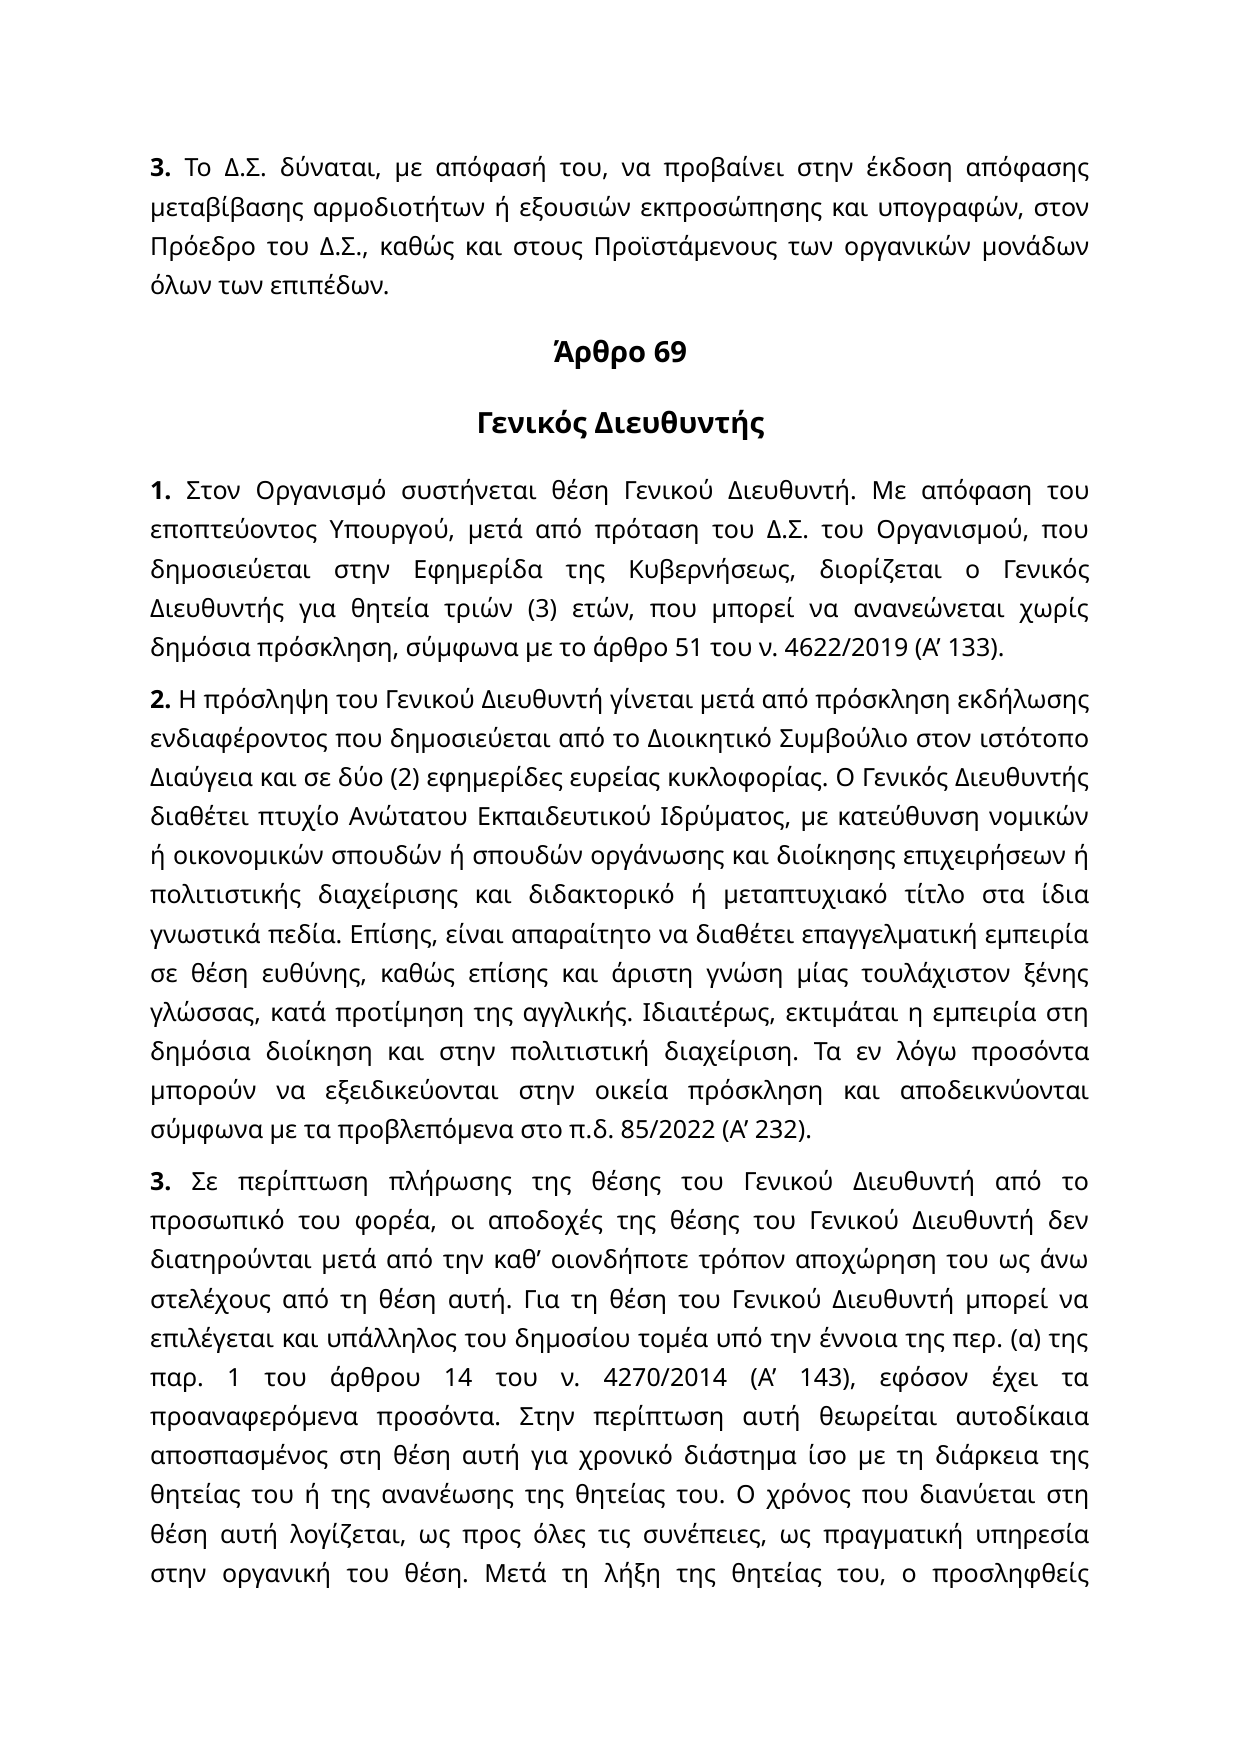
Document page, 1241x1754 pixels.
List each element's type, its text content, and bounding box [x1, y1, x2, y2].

text 1. Στον Οργανισμό συστήνεται θέση Γενικού Διευθυντή. Με απόφαση του εποπτεύοντος Υπουργού, μετά από πρόταση του Δ.Σ. του Οργανισμού, που δημοσιεύεται στην Εφημερίδα της Κυβερνήσεως, διορίζεται ο Γενικός Διευθυντής για θητεία τριών (3) ετών, που μπορεί να ανανεώνεται χωρίς δημόσια πρόσκληση, σύμφωνα με το άρθρο 51 του ν. 4622/2019 (Α’ 133). [150, 473, 1090, 664]
text 3. Το Δ.Σ. δύναται, με απόφασή του, να προβαίνει στην έκδοση απόφασης μεταβίβασης αρμοδιοτήτων ή εξουσιών εκπροσώπησης και υπογραφών, στον Πρόεδρο του Δ.Σ., καθώς και στους Προϊστάμενους των οργανικών μονάδων όλων των επιπέδων. [150, 150, 1090, 302]
subtitle Άρθρο 69 [150, 332, 1090, 371]
subtitle Γενικός Διευθυντής [150, 402, 1090, 442]
text 2. Η πρόσληψη του Γενικού Διευθυντή γίνεται μετά από πρόσκληση εκδήλωσης ενδιαφέροντος που δημοσιεύεται από το Διοικητικό Συμβούλιο στον ιστότοπο Διαύγεια και σε δύο (2) εφημερίδες ευρείας κυκλοφορίας. Ο Γενικός Διευθυντής διαθέτει πτυχίο Ανώτατου Εκπαιδευτικού Ιδρύματος, με κατεύθυνση νομικών ή οικονομικών σπουδών ή σπουδών οργάνωσης και διοίκησης επιχειρήσεων ή πολιτιστικής διαχείρισης και διδακτορικό ή μεταπτυχιακό τίτλο στα ίδια γνωστικά πεδία. Επίσης, είναι απαραίτητο να διαθέτει επαγγελματική εμπειρία σε θέση ευθύνης, καθώς επίσης και άριστη γνώση μίας τουλάχιστον ξένης γλώσσας, κατά προτίμηση της αγγλικής. Ιδιαιτέρως, εκτιμάται η εμπειρία στη δημόσια διοίκηση και στην πολιτιστική διαχείριση. Τα εν λόγω προσόντα μπορούν να εξειδικεύονται στην οικεία πρόσκληση και αποδεικνύονται σύμφωνα με τα προβλεπόμενα στο π.δ. 85/2022 (Α’ 232). [150, 681, 1090, 1146]
text 3. Σε περίπτωση πλήρωσης της θέσης του Γενικού Διευθυντή από το προσωπικό του φορέα, οι αποδοχές της θέσης του Γενικού Διευθυντή δεν διατηρούνται μετά από την καθ’ οιονδήποτε τρόπον αποχώρηση του ως άνω στελέχους από τη θέση αυτή. Για τη θέση του Γενικού Διευθυντή μπορεί να επιλέγεται και υπάλληλος του δημοσίου τομέα υπό την έννοια της περ. (α) της παρ. 1 του άρθρου 14 του ν. 4270/2014 (Α’ 143), εφόσον έχει τα προαναφερόμενα προσόντα. Στην περίπτωση αυτή θεωρείται αυτοδίκαια αποσπασμένος στη θέση αυτή για χρονικό διάστημα ίσο με τη διάρκεια της θητείας του ή της ανανέωσης της θητείας του. Ο χρόνος που διανύεται στη θέση αυτή λογίζεται, ως προς όλες τις συνέπειες, ως πραγματική υπηρεσία στην οργανική του θέση. Μετά τη λήξη της θητείας του, ο προσληφθείς [150, 1164, 1090, 1589]
